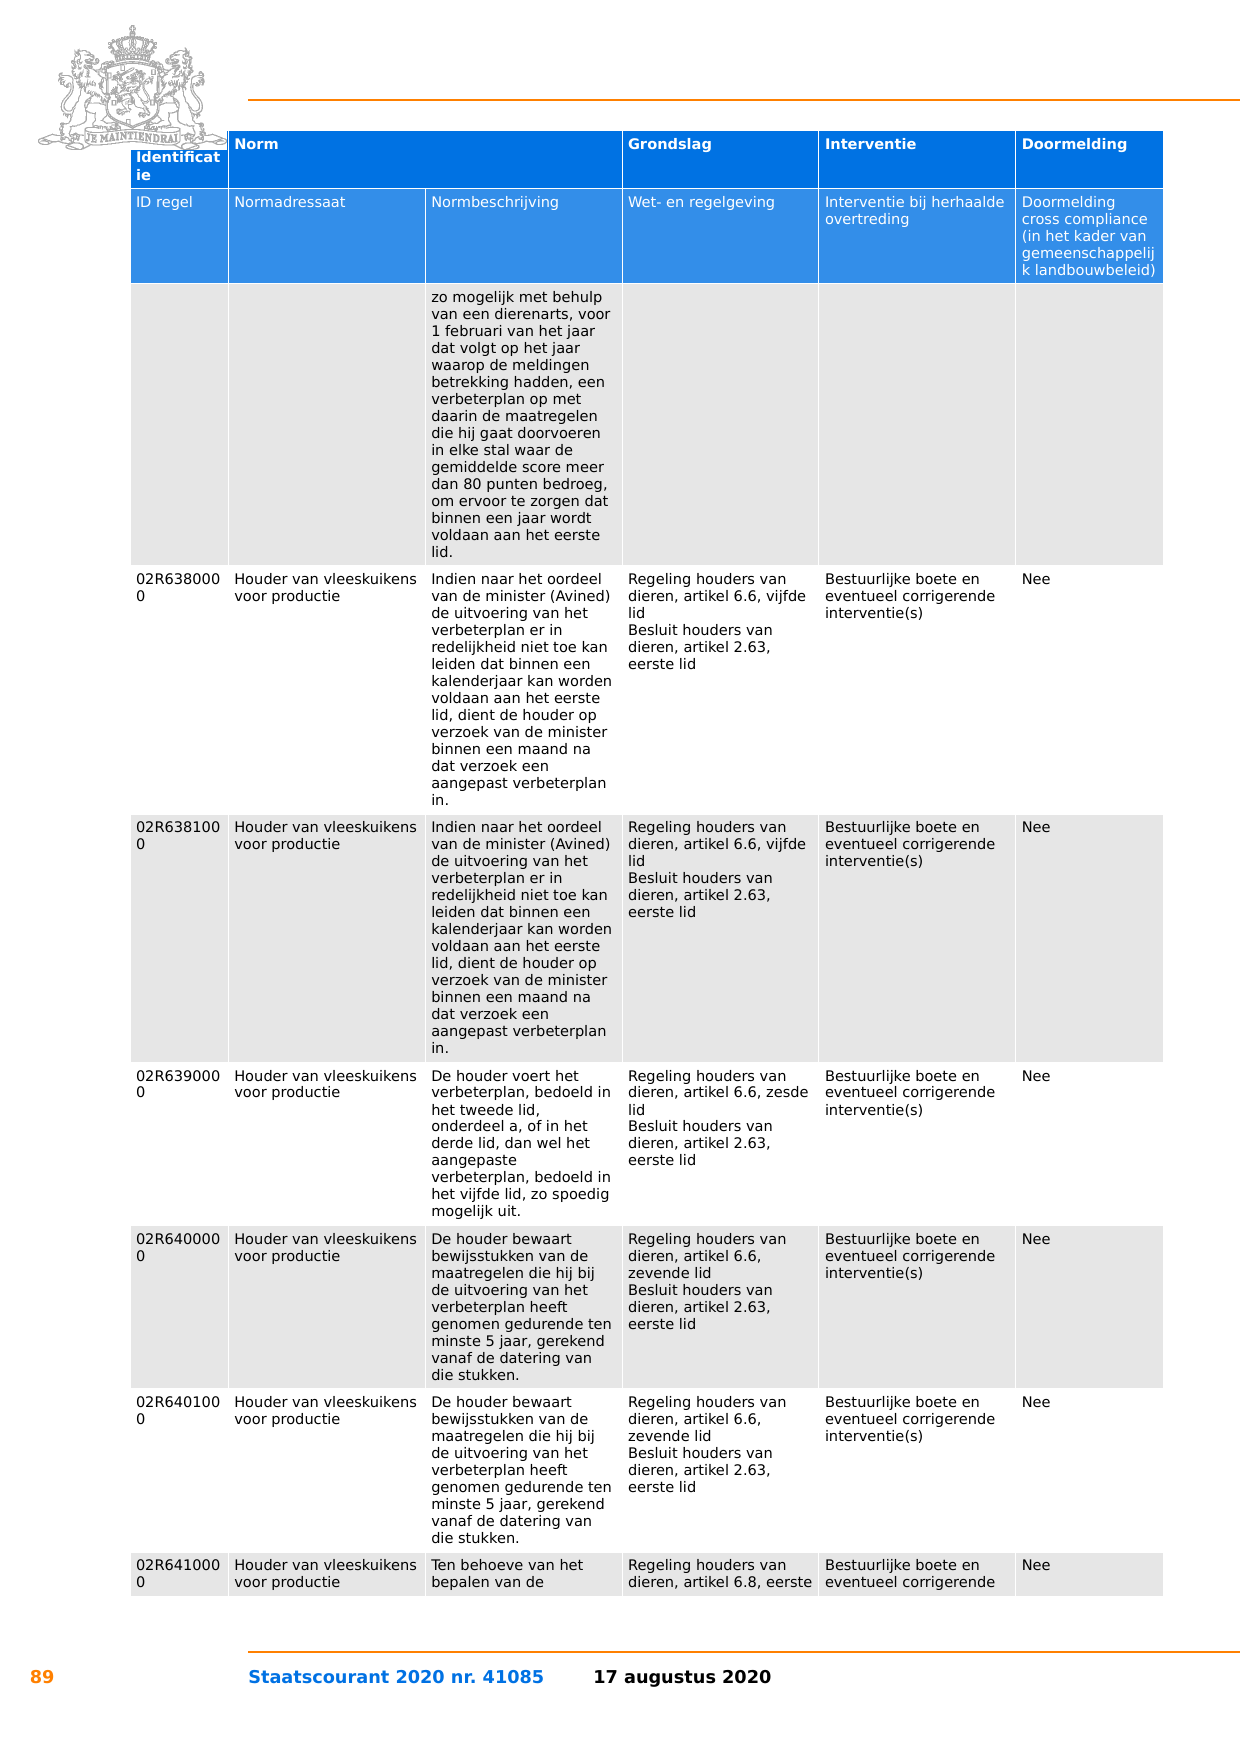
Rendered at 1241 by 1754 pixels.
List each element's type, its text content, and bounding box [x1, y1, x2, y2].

table_cell Nee [1016, 1226, 1163, 1388]
picture [38, 25, 227, 150]
table_cell zo mogelijk met behulp van een dierenarts, voor 1 februari van het jaar dat volgt op het jaar waarop de meldingen betrekking hadden, een verbeterplan op met daarin de maatregelen die hij gaat doorvoeren in elke stal waar de gemiddelde score meer dan 80 punten bedroeg, om ervoor te zorgen dat binnen een jaar wordt voldaan aan het eerste lid. [426, 284, 622, 565]
table_cell Indien naar het oordeel van de minister (Avined) de uitvoering van het verbeterplan er in redelijkheid niet toe kan leiden dat binnen een kalenderjaar kan worden voldaan aan het eerste lid, dient de houder op verzoek van de minister binnen een maand na dat verzoek een aangepast verbeterplan in. [426, 815, 622, 1062]
table_cell Houder van vleeskuikens voor productie [229, 1226, 425, 1388]
table_cell De houder bewaart bewijsstukken van de maatregelen die hij bij de uitvoering van het verbeterplan heeft genomen gedurende ten minste 5 jaar, gerekend vanaf de datering van die stukken. [426, 1389, 622, 1551]
table_header Norm [229, 131, 622, 188]
table_cell Houder van vleeskuikens voor productie [229, 1063, 425, 1225]
table_cell 02R6390000 [131, 1063, 228, 1225]
table_cell [131, 284, 228, 565]
table_cell De houder bewaart bewijsstukken van de maatregelen die hij bij de uitvoering van het verbeterplan heeft genomen gedurende ten minste 5 jaar, gerekend vanaf de datering van die stukken. [426, 1226, 622, 1388]
table_cell Houder van vleeskuikens voor productie [229, 1389, 425, 1551]
table_cell Houder van vleeskuikens voor productie [229, 1553, 425, 1596]
table_cell Interventie bij herhaalde overtreding [819, 189, 1015, 283]
table_cell Bestuurlijke boete en eventueel corrigerende interventie(s) [819, 815, 1015, 1062]
table_header Interventie [819, 131, 1015, 188]
table_cell Nee [1016, 1553, 1163, 1596]
table_cell Bestuurlijke boete en eventueel corrigerende interventie(s) [819, 1389, 1015, 1551]
table_cell Regeling houders van dieren, artikel 6.6, zevende lid Besluit houders van dieren, artikel 2.63, eerste lid [623, 1226, 818, 1388]
table_cell Nee [1016, 1063, 1163, 1225]
table_cell Wet- en regelgeving [623, 189, 818, 283]
table_cell De houder voert het verbeterplan, bedoeld in het tweede lid, onderdeel a, of in het derde lid, dan wel het aangepaste verbeterplan, bedoeld in het vijfde lid, zo spoedig mogelijk uit. [426, 1063, 622, 1225]
table_cell 02R6410000 [131, 1553, 228, 1596]
table_cell Regeling houders van dieren, artikel 6.8, eerste [623, 1553, 818, 1596]
table_cell Nee [1016, 815, 1163, 1062]
table_cell 02R6401000 [131, 1389, 228, 1551]
table_cell 02R6400000 [131, 1226, 228, 1388]
table_header Grondslag [623, 131, 818, 188]
table_cell Regeling houders van dieren, artikel 6.6, vijfde lid Besluit houders van dieren, artikel 2.63, eerste lid [623, 815, 818, 1062]
table_cell Regeling houders van dieren, artikel 6.6, zesde lid Besluit houders van dieren, artikel 2.63, eerste lid [623, 1063, 818, 1225]
table_cell Normbeschrijving [426, 189, 622, 283]
table_cell Bestuurlijke boete en eventueel corrigerende interventie(s) [819, 1226, 1015, 1388]
table_cell [1016, 284, 1163, 565]
table_cell Ten behoeve van het bepalen van de [426, 1553, 622, 1596]
table_cell Indien naar het oordeel van de minister (Avined) de uitvoering van het verbeterplan er in redelijkheid niet toe kan leiden dat binnen een kalenderjaar kan worden voldaan aan het eerste lid, dient de houder op verzoek van de minister binnen een maand na dat verzoek een aangepast verbeterplan in. [426, 566, 622, 813]
table_cell ID regel [131, 189, 228, 283]
table_cell Houder van vleeskuikens voor productie [229, 566, 425, 813]
table_cell 02R6380000 [131, 566, 228, 813]
table_cell Regeling houders van dieren, artikel 6.6, vijfde lid Besluit houders van dieren, artikel 2.63, eerste lid [623, 566, 818, 813]
table_cell Nee [1016, 566, 1163, 813]
table_cell Houder van vleeskuikens voor productie [229, 815, 425, 1062]
table_cell Nee [1016, 1389, 1163, 1551]
table_cell [819, 284, 1015, 565]
table_cell 02R6381000 [131, 815, 228, 1062]
table_cell Doormelding cross compliance (in het kader van gemeenschappelijk landbouwbeleid) [1016, 189, 1163, 283]
table_cell Regeling houders van dieren, artikel 6.6, zevende lid Besluit houders van dieren, artikel 2.63, eerste lid [623, 1389, 818, 1551]
table_cell [623, 284, 818, 565]
table_cell Bestuurlijke boete en eventueel corrigerende [819, 1553, 1015, 1596]
table_header Identificatie [131, 131, 228, 188]
table_header Doormelding [1016, 131, 1163, 188]
table_cell [229, 284, 425, 565]
table_cell Bestuurlijke boete en eventueel corrigerende interventie(s) [819, 566, 1015, 813]
table_cell Bestuurlijke boete en eventueel corrigerende interventie(s) [819, 1063, 1015, 1225]
table_cell Normadressaat [229, 189, 425, 283]
